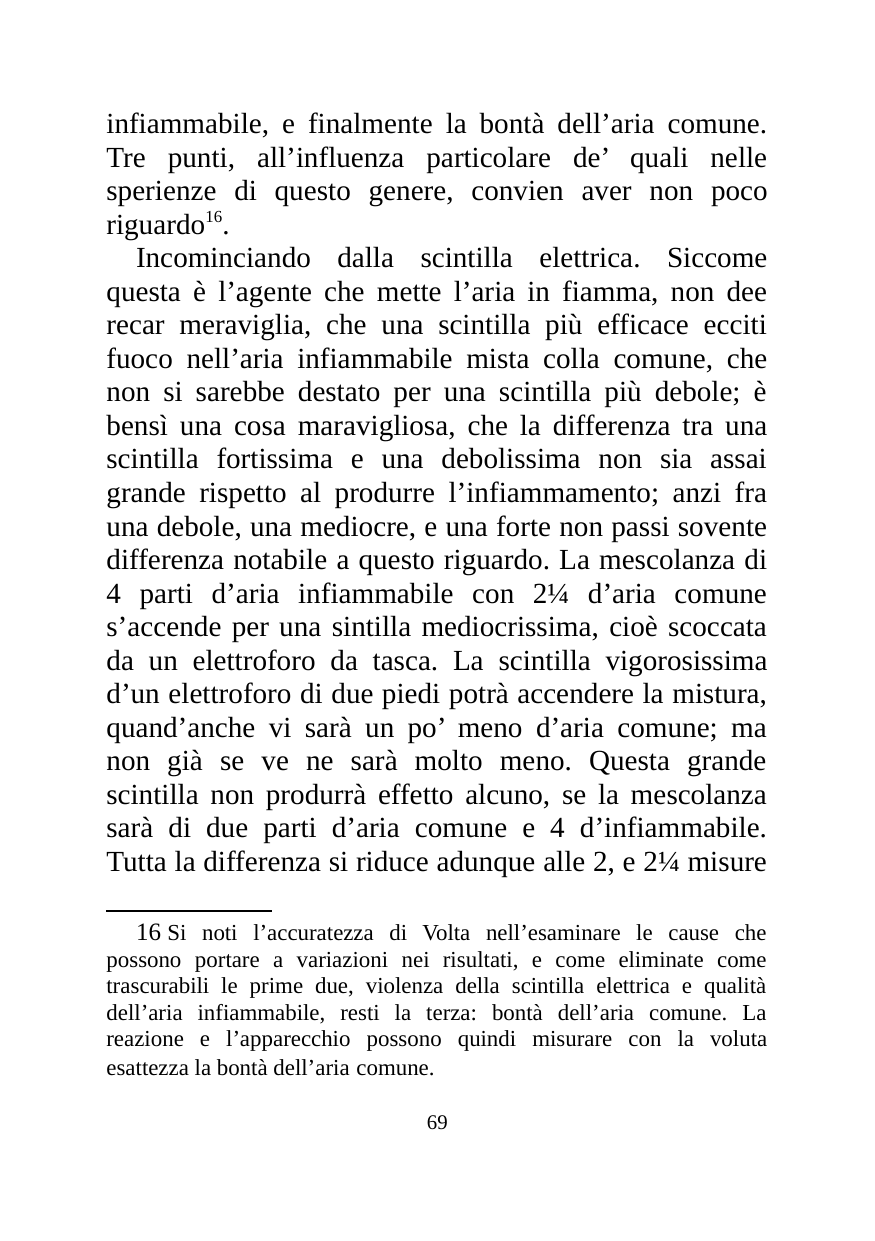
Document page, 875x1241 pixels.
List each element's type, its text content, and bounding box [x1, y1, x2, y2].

text Incominciando dalla scintilla elettrica. Siccome questa è l’agente che mette l’aria in fiamma, non dee recar meraviglia, che una scintilla più efficace ecciti fuoco nell’aria infiammabile mista colla comune, che non si sarebbe destato per una scintilla più debole; è bensì una cosa maravigliosa, che la differenza tra una scintilla fortissima e una debolissima non sia assai grande rispetto al produrre l’infiammamento; anzi fra una debole, una mediocre, e una forte non passi sovente differenza notabile a questo riguardo. La mescolanza di 4 parti d’aria infiammabile con 2¼ d’aria comune s’accende per una sintilla mediocrissima, cioè scoccata da un elettroforo da tasca. La scintilla vigorosissima d’un elettroforo di due piedi potrà accendere la mistura, quand’anche vi sarà un po’ meno d’aria comune; ma non già se ve ne sarà molto meno. Questa grande scintilla non produrrà effetto alcuno, se la mescolanza sarà di due parti d’aria comune e 4 d’infiammabile. Tutta la differenza si riduce adunque alle 2, e 2¼ misure [106, 240, 768, 878]
text Si noti l’accuratezza di Volta nell’esaminare le cause che possono portare a variazioni nei risultati, e come eliminate come trascurabili le prime due, violenza della scintilla elettrica e qualità dell’aria infiammabile, resti la terza: bontà dell’aria comune. La reazione e l’apparecchio possono quindi misurare con la voluta esattezza la bontà dell’aria comune. [106, 917, 768, 1080]
text infiammabile, e finalmente la bontà dell’aria comune. Tre punti, all’influenza particolare de’ quali nelle sperienze di questo genere, convien aver non poco riguardo. [106, 106, 768, 240]
